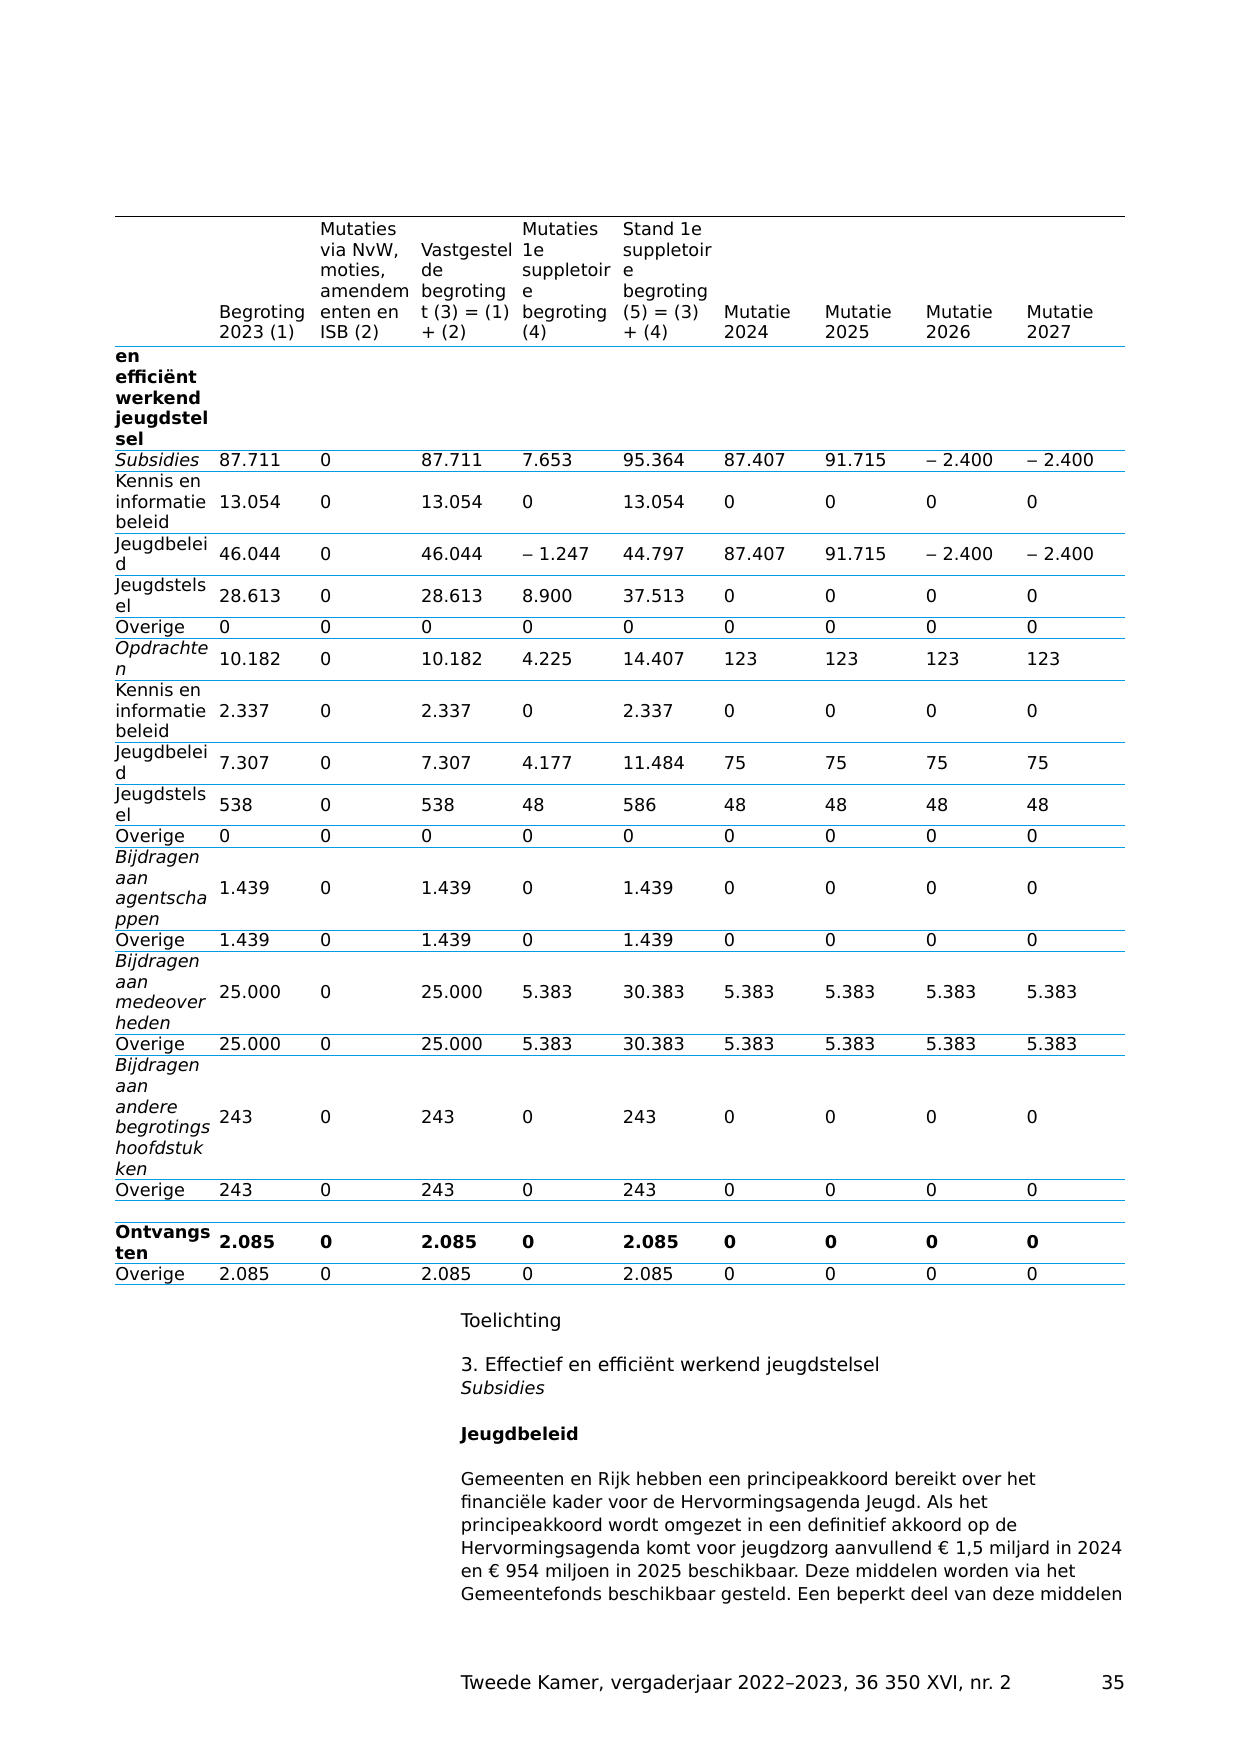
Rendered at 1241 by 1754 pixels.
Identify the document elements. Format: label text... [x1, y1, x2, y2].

table_cell 0 [1024, 848, 1125, 929]
table_cell Overige [115, 618, 216, 638]
table_cell Overige [115, 1180, 216, 1200]
table_cell 48 [822, 785, 923, 825]
table_cell 37.513 [620, 576, 721, 617]
table_cell [216, 1201, 317, 1221]
table_cell [822, 347, 923, 449]
table_cell 0 [519, 848, 620, 929]
table_cell 0 [317, 826, 418, 847]
table_cell 14.407 [620, 639, 721, 679]
text Subsidies [461, 1376, 1125, 1399]
table_cell Overige [115, 1035, 216, 1055]
title 3. Effectief en efficiënt werkend jeugdstelsel [461, 1354, 1125, 1376]
table_cell 7.307 [216, 743, 317, 784]
table_cell 243 [620, 1180, 721, 1200]
table_cell 0 [317, 785, 418, 825]
table_cell Begroting 2023 (1) [216, 217, 317, 346]
table_cell 0 [317, 1264, 418, 1284]
table_cell ‒ 2.400 [1024, 534, 1125, 575]
table_cell 0 [317, 639, 418, 679]
table_cell 0 [620, 826, 721, 847]
table_cell 0 [721, 1264, 822, 1284]
table_cell 243 [216, 1056, 317, 1179]
table_cell [115, 1201, 216, 1221]
table_cell [317, 347, 418, 449]
table_cell 1.439 [418, 848, 519, 929]
table_cell 2.085 [418, 1223, 519, 1263]
table_cell 0 [923, 618, 1023, 638]
table_cell 8.900 [519, 576, 620, 617]
table_cell 0 [923, 931, 1023, 951]
table_cell 75 [721, 743, 822, 784]
table_cell 0 [1024, 576, 1125, 617]
table_cell 1.439 [620, 848, 721, 929]
table_cell Mutaties 1e suppletoire begroting (4) [519, 217, 620, 346]
table_cell 0 [519, 931, 620, 951]
table_cell 0 [519, 618, 620, 638]
table_cell 44.797 [620, 534, 721, 575]
table_cell Overige [115, 1264, 216, 1284]
table_cell 0 [721, 1223, 822, 1263]
table_cell Stand 1e suppletoire begroting (5) = (3) + (4) [620, 217, 721, 346]
table_cell [216, 347, 317, 449]
text Gemeenten en Rijk hebben een principeakkoord bereikt over het financiële kader voor de Hervormingsagenda Jeugd. Als het principeakkoord wordt omgezet in een definitief akkoord op de Hervormingsagenda komt voor jeugdzorg aanvullend € 1,5 miljard in 2024 en € 954 miljoen in 2025 beschikbaar. Deze middelen worden via het Gemeentefonds beschikbaar gesteld. Een beperkt deel van deze middelen [461, 1467, 1125, 1605]
table_cell 48 [923, 785, 1023, 825]
table_cell [519, 1201, 620, 1221]
table_cell 46.044 [216, 534, 317, 575]
table_cell 5.383 [721, 1035, 822, 1055]
table_cell 0 [317, 534, 418, 575]
table_cell Mutatie 2026 [923, 217, 1023, 346]
table_cell 87.711 [216, 451, 317, 471]
table_cell 0 [317, 1223, 418, 1263]
table_cell 5.383 [1024, 952, 1125, 1034]
table_cell 0 [317, 1056, 418, 1179]
table_cell ‒ 1.247 [519, 534, 620, 575]
table_cell 0 [822, 1056, 923, 1179]
table_cell [115, 217, 216, 346]
table_cell 0 [721, 826, 822, 847]
table_cell 0 [418, 826, 519, 847]
table_cell 48 [519, 785, 620, 825]
table_cell 13.054 [620, 472, 721, 533]
table_cell 25.000 [216, 1035, 317, 1055]
table_cell ‒ 2.400 [923, 534, 1023, 575]
table_cell 0 [721, 472, 822, 533]
table_cell Jeugdbeleid [115, 743, 216, 784]
table_cell 0 [1024, 931, 1125, 951]
table_cell [1024, 347, 1125, 449]
table_cell 2.085 [216, 1264, 317, 1284]
table_cell 1.439 [216, 931, 317, 951]
table_cell [418, 1201, 519, 1221]
table_cell 0 [923, 848, 1023, 929]
table_cell 0 [317, 848, 418, 929]
table_cell 11.484 [620, 743, 721, 784]
table_cell 0 [620, 618, 721, 638]
table_cell 30.383 [620, 952, 721, 1034]
table_cell 0 [1024, 681, 1125, 742]
table_cell 0 [721, 681, 822, 742]
table_cell 0 [317, 681, 418, 742]
table_cell 0 [721, 1180, 822, 1200]
table_cell 10.182 [216, 639, 317, 679]
table_cell 0 [317, 576, 418, 617]
table_cell Jeugdstelsel [115, 576, 216, 617]
table_cell 25.000 [418, 952, 519, 1034]
table_cell 0 [923, 1223, 1023, 1263]
table_cell 123 [721, 639, 822, 679]
table_cell 28.613 [418, 576, 519, 617]
table_cell 0 [721, 618, 822, 638]
table_cell 0 [317, 451, 418, 471]
table_cell 91.715 [822, 534, 923, 575]
table_cell 1.439 [620, 931, 721, 951]
table_cell 0 [822, 826, 923, 847]
table_cell Mutatie 2024 [721, 217, 822, 346]
table_cell 5.383 [519, 1035, 620, 1055]
table_cell [519, 347, 620, 449]
table_cell [620, 347, 721, 449]
text Jeugdbeleid [461, 1422, 1125, 1444]
table_cell 0 [822, 1223, 923, 1263]
table_cell 0 [721, 576, 822, 617]
table_cell 0 [519, 826, 620, 847]
table_cell 5.383 [923, 1035, 1023, 1055]
table_cell Jeugdbeleid [115, 534, 216, 575]
table_cell Jeugdstelsel [115, 785, 216, 825]
table_cell 2.085 [620, 1264, 721, 1284]
table_cell 0 [1024, 472, 1125, 533]
table_cell 91.715 [822, 451, 923, 471]
table_cell 0 [822, 618, 923, 638]
table_cell [923, 347, 1023, 449]
table_cell 123 [923, 639, 1023, 679]
table_cell [1024, 1201, 1125, 1221]
table_cell 75 [822, 743, 923, 784]
table_cell Kennis en informatiebeleid [115, 681, 216, 742]
table_cell 0 [822, 1180, 923, 1200]
table_cell 2.085 [216, 1223, 317, 1263]
table_cell 5.383 [1024, 1035, 1125, 1055]
table_cell 0 [317, 743, 418, 784]
table_cell 243 [418, 1056, 519, 1179]
table_cell [721, 347, 822, 449]
table_cell ‒ 2.400 [1024, 451, 1125, 471]
table_cell 0 [923, 826, 1023, 847]
table_cell 5.383 [822, 1035, 923, 1055]
table_cell 0 [923, 576, 1023, 617]
table_cell 0 [822, 1264, 923, 1284]
table_cell 0 [216, 826, 317, 847]
table_cell 0 [721, 848, 822, 929]
table_cell 5.383 [923, 952, 1023, 1034]
table_cell 0 [923, 472, 1023, 533]
table_cell 0 [1024, 826, 1125, 847]
table_cell 0 [317, 952, 418, 1034]
table_cell 0 [519, 1056, 620, 1179]
title Toelichting [461, 1310, 1125, 1354]
table_cell 0 [1024, 1264, 1125, 1284]
table_cell 0 [923, 1056, 1023, 1179]
table_cell 75 [1024, 743, 1125, 784]
table_cell 87.407 [721, 534, 822, 575]
table_cell 123 [822, 639, 923, 679]
table_cell [317, 1201, 418, 1221]
table_cell [822, 1201, 923, 1221]
table_cell 4.225 [519, 639, 620, 679]
table_cell 0 [822, 576, 923, 617]
table_cell 0 [822, 848, 923, 929]
table_cell 243 [418, 1180, 519, 1200]
table_cell 0 [317, 1180, 418, 1200]
table_cell 0 [519, 1223, 620, 1263]
table_cell 0 [418, 618, 519, 638]
table_cell Overige [115, 826, 216, 847]
table_cell Vastgestelde begroting t (3) = (1) + (2) [418, 217, 519, 346]
table_cell 48 [1024, 785, 1125, 825]
table_cell Mutatie 2025 [822, 217, 923, 346]
table_cell Ontvangsten [115, 1223, 216, 1263]
table_cell 7.653 [519, 451, 620, 471]
table_cell en efficiënt werkend jeugdstelsel [115, 347, 216, 449]
table_cell Bijdragen aan medeoverheden [115, 952, 216, 1034]
table_cell 87.711 [418, 451, 519, 471]
table_cell 2.085 [418, 1264, 519, 1284]
table_cell 46.044 [418, 534, 519, 575]
table_cell 123 [1024, 639, 1125, 679]
table_cell Mutaties via NvW, moties, amendementen en ISB (2) [317, 217, 418, 346]
table_cell 25.000 [216, 952, 317, 1034]
table_cell 0 [519, 1264, 620, 1284]
table_cell 2.337 [216, 681, 317, 742]
table_cell 7.307 [418, 743, 519, 784]
table_cell [418, 347, 519, 449]
table_cell 0 [721, 931, 822, 951]
table_cell 30.383 [620, 1035, 721, 1055]
table_cell 0 [317, 472, 418, 533]
table_cell 4.177 [519, 743, 620, 784]
table_cell 25.000 [418, 1035, 519, 1055]
table_cell 0 [1024, 1223, 1125, 1263]
table_cell 0 [721, 1056, 822, 1179]
table_cell Bijdragen aan andere begrotingshoofdstukken [115, 1056, 216, 1179]
table_cell Kennis en informatiebeleid [115, 472, 216, 533]
table_cell 1.439 [216, 848, 317, 929]
table_cell 0 [822, 472, 923, 533]
table_cell [923, 1201, 1023, 1221]
table_cell 5.383 [822, 952, 923, 1034]
table_cell ‒ 2.400 [923, 451, 1023, 471]
table_cell 538 [216, 785, 317, 825]
table_cell Overige [115, 931, 216, 951]
table_cell 0 [519, 1180, 620, 1200]
table_cell Mutatie 2027 [1024, 217, 1125, 346]
table_cell 0 [822, 931, 923, 951]
table_cell 0 [216, 618, 317, 638]
table_cell 75 [923, 743, 1023, 784]
table_cell 5.383 [519, 952, 620, 1034]
table_cell 0 [1024, 618, 1125, 638]
table_cell 0 [519, 472, 620, 533]
table_cell 48 [721, 785, 822, 825]
table_cell Opdrachten [115, 639, 216, 679]
table_cell 28.613 [216, 576, 317, 617]
table_cell 5.383 [721, 952, 822, 1034]
table_cell 0 [822, 681, 923, 742]
table_cell 0 [923, 681, 1023, 742]
table_cell 0 [923, 1180, 1023, 1200]
table_cell 0 [317, 931, 418, 951]
table_cell 0 [317, 618, 418, 638]
table_cell [721, 1201, 822, 1221]
table_cell 2.337 [620, 681, 721, 742]
table_cell 2.085 [620, 1223, 721, 1263]
table_cell 13.054 [216, 472, 317, 533]
table_cell 13.054 [418, 472, 519, 533]
table_cell 586 [620, 785, 721, 825]
table_cell [620, 1201, 721, 1221]
table_cell 0 [1024, 1056, 1125, 1179]
table_header Tabel 7 Budgettaire gevolgen van beleid artikel 5 Jeugd (bedragen x € 1.000) [115, 191, 1125, 216]
table_cell 0 [1024, 1180, 1125, 1200]
table_cell 243 [216, 1180, 317, 1200]
table_cell 1.439 [418, 931, 519, 951]
table_cell 0 [923, 1264, 1023, 1284]
table_cell 538 [418, 785, 519, 825]
table_cell 0 [317, 1035, 418, 1055]
table_cell 10.182 [418, 639, 519, 679]
table_cell 243 [620, 1056, 721, 1179]
table_cell 0 [519, 681, 620, 742]
table_cell Bijdragen aan agentschappen [115, 848, 216, 929]
table_cell Subsidies [115, 451, 216, 471]
table_cell 95.364 [620, 451, 721, 471]
table_cell 87.407 [721, 451, 822, 471]
table_cell 2.337 [418, 681, 519, 742]
